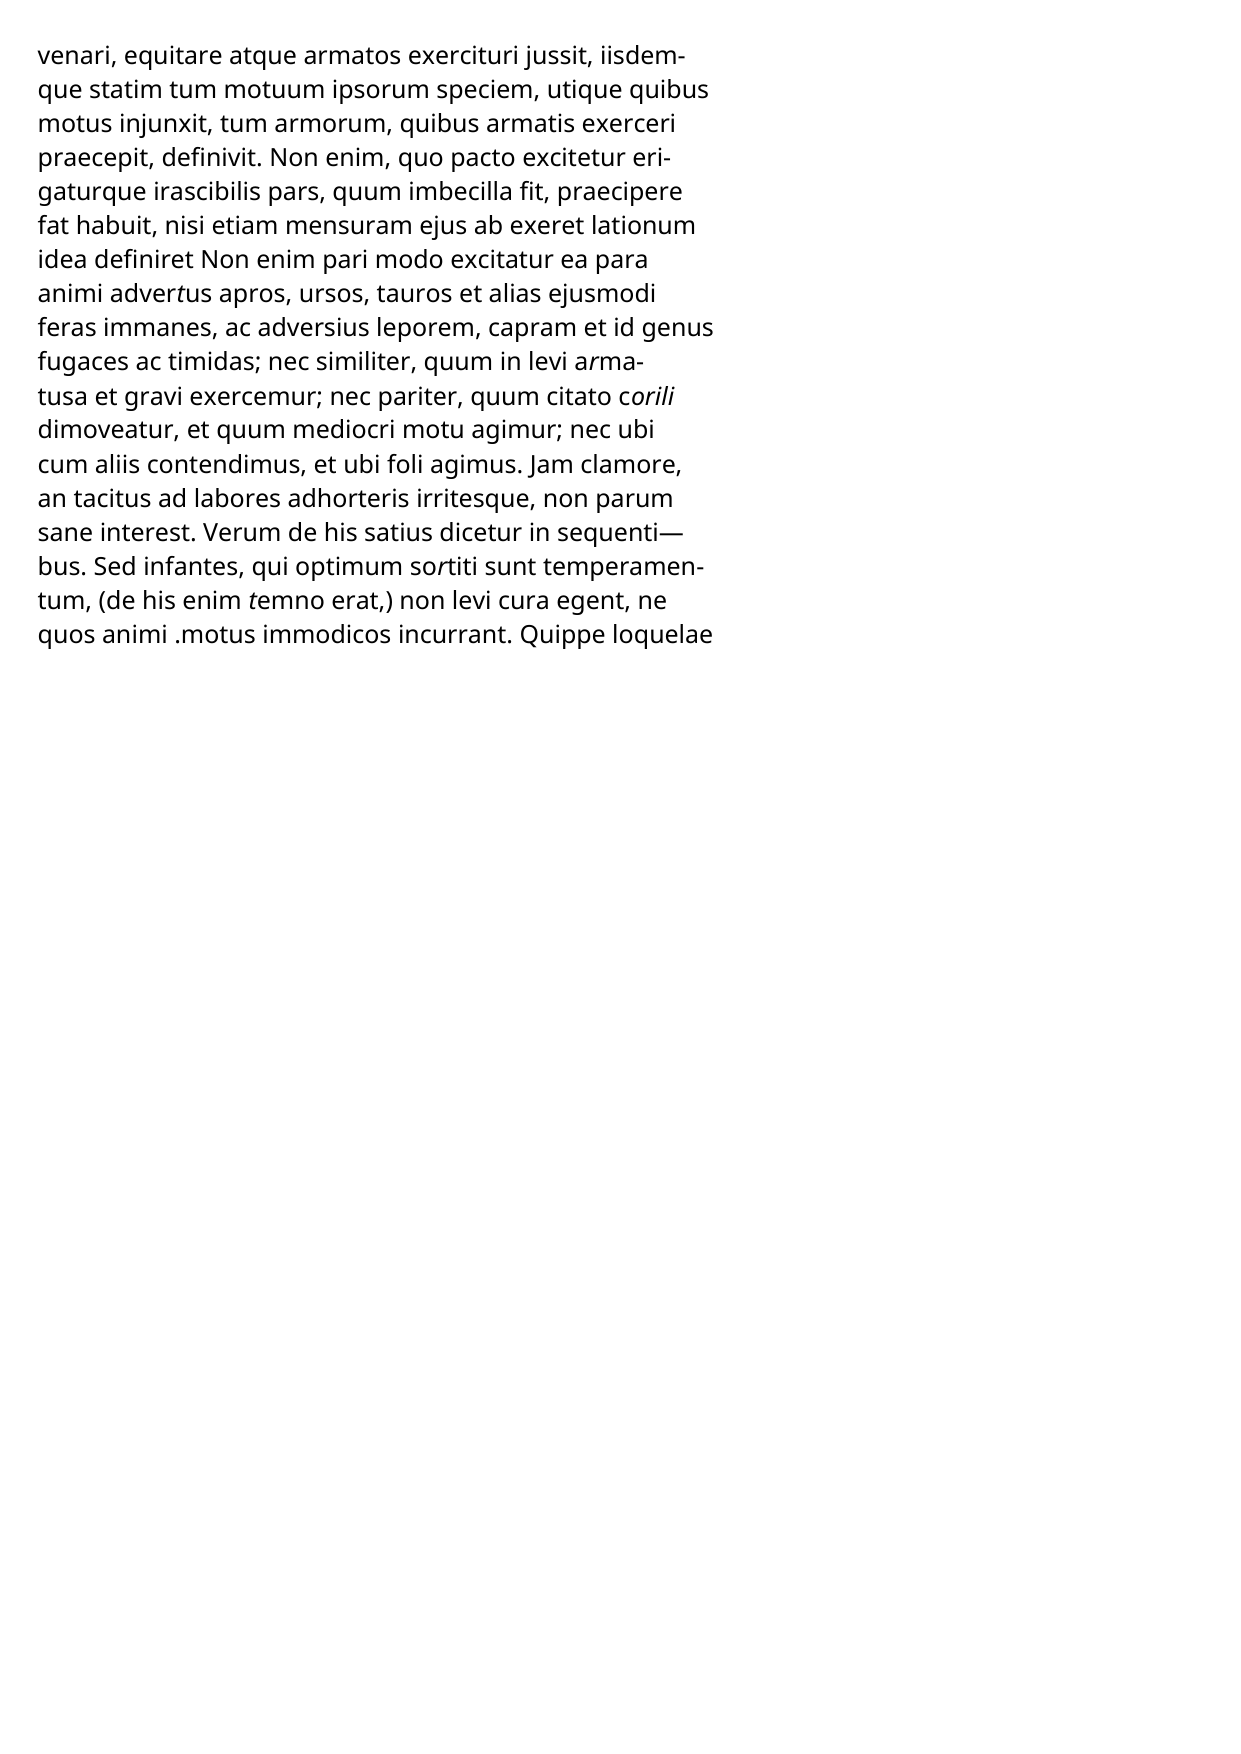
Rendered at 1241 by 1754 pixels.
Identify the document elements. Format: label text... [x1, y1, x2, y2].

text venari, equitare atque armatos exercituri jussit, iisdem- que statim tum motuum ipsorum speciem, utique quibus motus injunxit, tum armorum, quibus armatis exerceri praecepit, definivit. Non enim, quo pacto excitetur eri- gaturque irascibilis pars, quum imbecilla fit, praecipere fat habuit, nisi etiam mensuram ejus ab exeret lationum idea definiret Non enim pari modo excitatur ea para animi advertus apros, ursos, tauros et alias ejusmodi feras immanes, ac adversius leporem, capram et id genus fugaces ac timidas; nec similiter, quum in levi arma- tusa et gravi exercemur; nec pariter, quum citato corili dimoveatur, et quum mediocri motu agimur; nec ubi cum aliis contendimus, et ubi foli agimus. Jam clamore, an tacitus ad labores adhorteris irritesque, non parum sane interest. Verum de his satius dicetur in sequenti— bus. Sed infantes, qui optimum sortiti sunt temperamen- tum, (de his enim temno erat,) non levi cura egent, ne quos animi .motus immodicos incurrant. Quippe loquelae [37, 37, 1203, 651]
